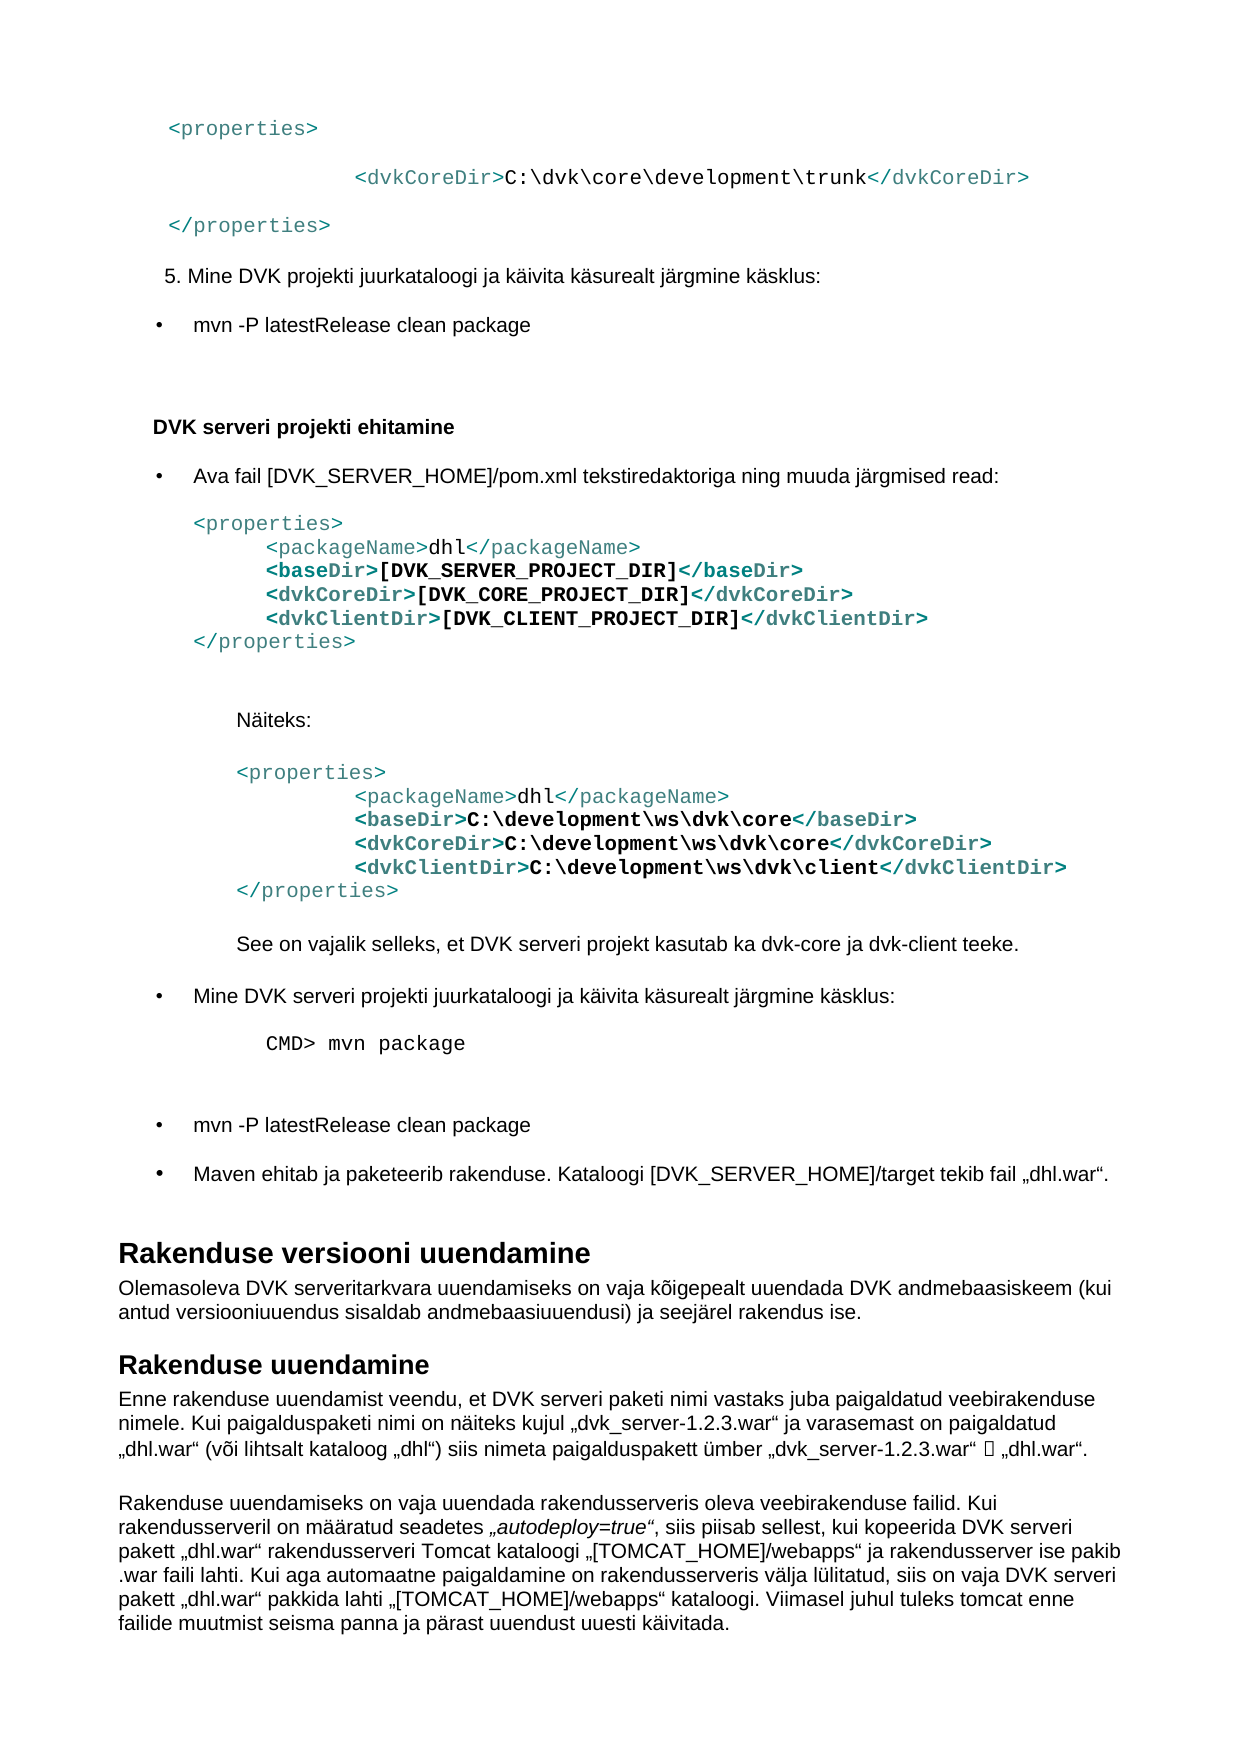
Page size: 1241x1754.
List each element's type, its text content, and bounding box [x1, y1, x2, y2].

text </properties> [193, 631, 1122, 655]
text 5. Mine DVK projekti juurkataloogi ja käivita käsurealt järgmine käsklus: [118, 264, 1122, 288]
text <properties> [193, 513, 1122, 537]
text </properties> [118, 880, 1122, 904]
list Mine DVK serveri projekti juurkataloogi ja käivita käsurealt järgmine käsklus: [156, 984, 1122, 1008]
text </properties> [118, 215, 1122, 239]
text Enne rakenduse uuendamist veendu, et DVK serveri paketi nimi vastaks juba paigaldatud veebirakenduse nimele. Kui paigalduspaketi nimi on näiteks kujul „dvk_server-1.2.3.war“ ja varasemast on paigaldatud „dhl.war“ (või lihtsalt kataloog „dhl“) siis nimeta paigalduspakett ümber „dvk_server-1.2.3.war“  „dhl.war“. [118, 1387, 1122, 1463]
text Näiteks: [118, 708, 1122, 732]
text <properties> [118, 118, 1122, 142]
text <packageName>dhl</packageName> [118, 786, 1122, 809]
text <dvkClientDir>[DVK_CLIENT_PROJECT_DIR]</dvkClientDir> [193, 608, 1122, 631]
text <packageName>dhl</packageName> [193, 537, 1122, 560]
list mvn -P latestRelease clean package [156, 313, 1122, 337]
text <baseDir>[DVK_SERVER_PROJECT_DIR]</baseDir> [193, 560, 1122, 584]
text CMD> mvn package [193, 1033, 1122, 1057]
text <properties> [118, 760, 1122, 786]
text <dvkCoreDir>C:\development\ws\dvk\core</dvkCoreDir> [118, 833, 1122, 857]
text <dvkCoreDir>[DVK_CORE_PROJECT_DIR]</dvkCoreDir> [193, 584, 1122, 608]
list mvn -P latestRelease clean package [156, 1113, 1122, 1137]
list Ava fail [DVK_SERVER_HOME]/pom.xml tekstiredaktoriga ning muuda järgmised read: [156, 464, 1122, 488]
text DVK serveri projekti ehitamine [118, 415, 1122, 439]
text See on vajalik selleks, et DVK serveri projekt kasutab ka dvk-core ja dvk-client teeke. [118, 932, 1122, 956]
text Olemasoleva DVK serveritarkvara uuendamiseks on vaja kõigepealt uuendada DVK andmebaasiskeem (kui antud versiooniuuendus sisaldab andmebaasiuuendusi) ja seejärel rakendus ise. [118, 1276, 1122, 1324]
list Maven ehitab ja paketeerib rakenduse. Kataloogi [DVK_SERVER_HOME]/target tekib fail „dhl.war“. [156, 1162, 1122, 1186]
text <baseDir>C:\development\ws\dvk\core</baseDir> [118, 809, 1122, 833]
text Rakenduse uuendamiseks on vaja uuendada rakendusserveris oleva veebirakenduse failid. Kui rakendusserveril on määratud seadetes „autodeploy=true“, siis piisab sellest, kui kopeerida DVK serveri pakett „dhl.war“ rakendusserveri Tomcat kataloogi „[TOMCAT_HOME]/webapps“ ja rakendusserver ise pakib .war faili lahti. Kui aga automaatne paigaldamine on rakendusserveris välja lülitatud, siis on vaja DVK serveri pakett „dhl.war“ pakkida lahti „[TOMCAT_HOME]/webapps“ kataloogi. Viimasel juhul tuleks tomcat enne failide muutmist seisma panna ja pärast uuendust uuesti käivitada. [118, 1491, 1122, 1635]
text <dvkClientDir>C:\development\ws\dvk\client</dvkClientDir> [118, 857, 1122, 880]
text Rakenduse versiooni uuendamine [118, 1236, 1122, 1270]
text <dvkCoreDir>C:\dvk\core\development\trunk</dvkCoreDir> [118, 167, 1122, 190]
text Rakenduse uuendamine [118, 1349, 1122, 1380]
